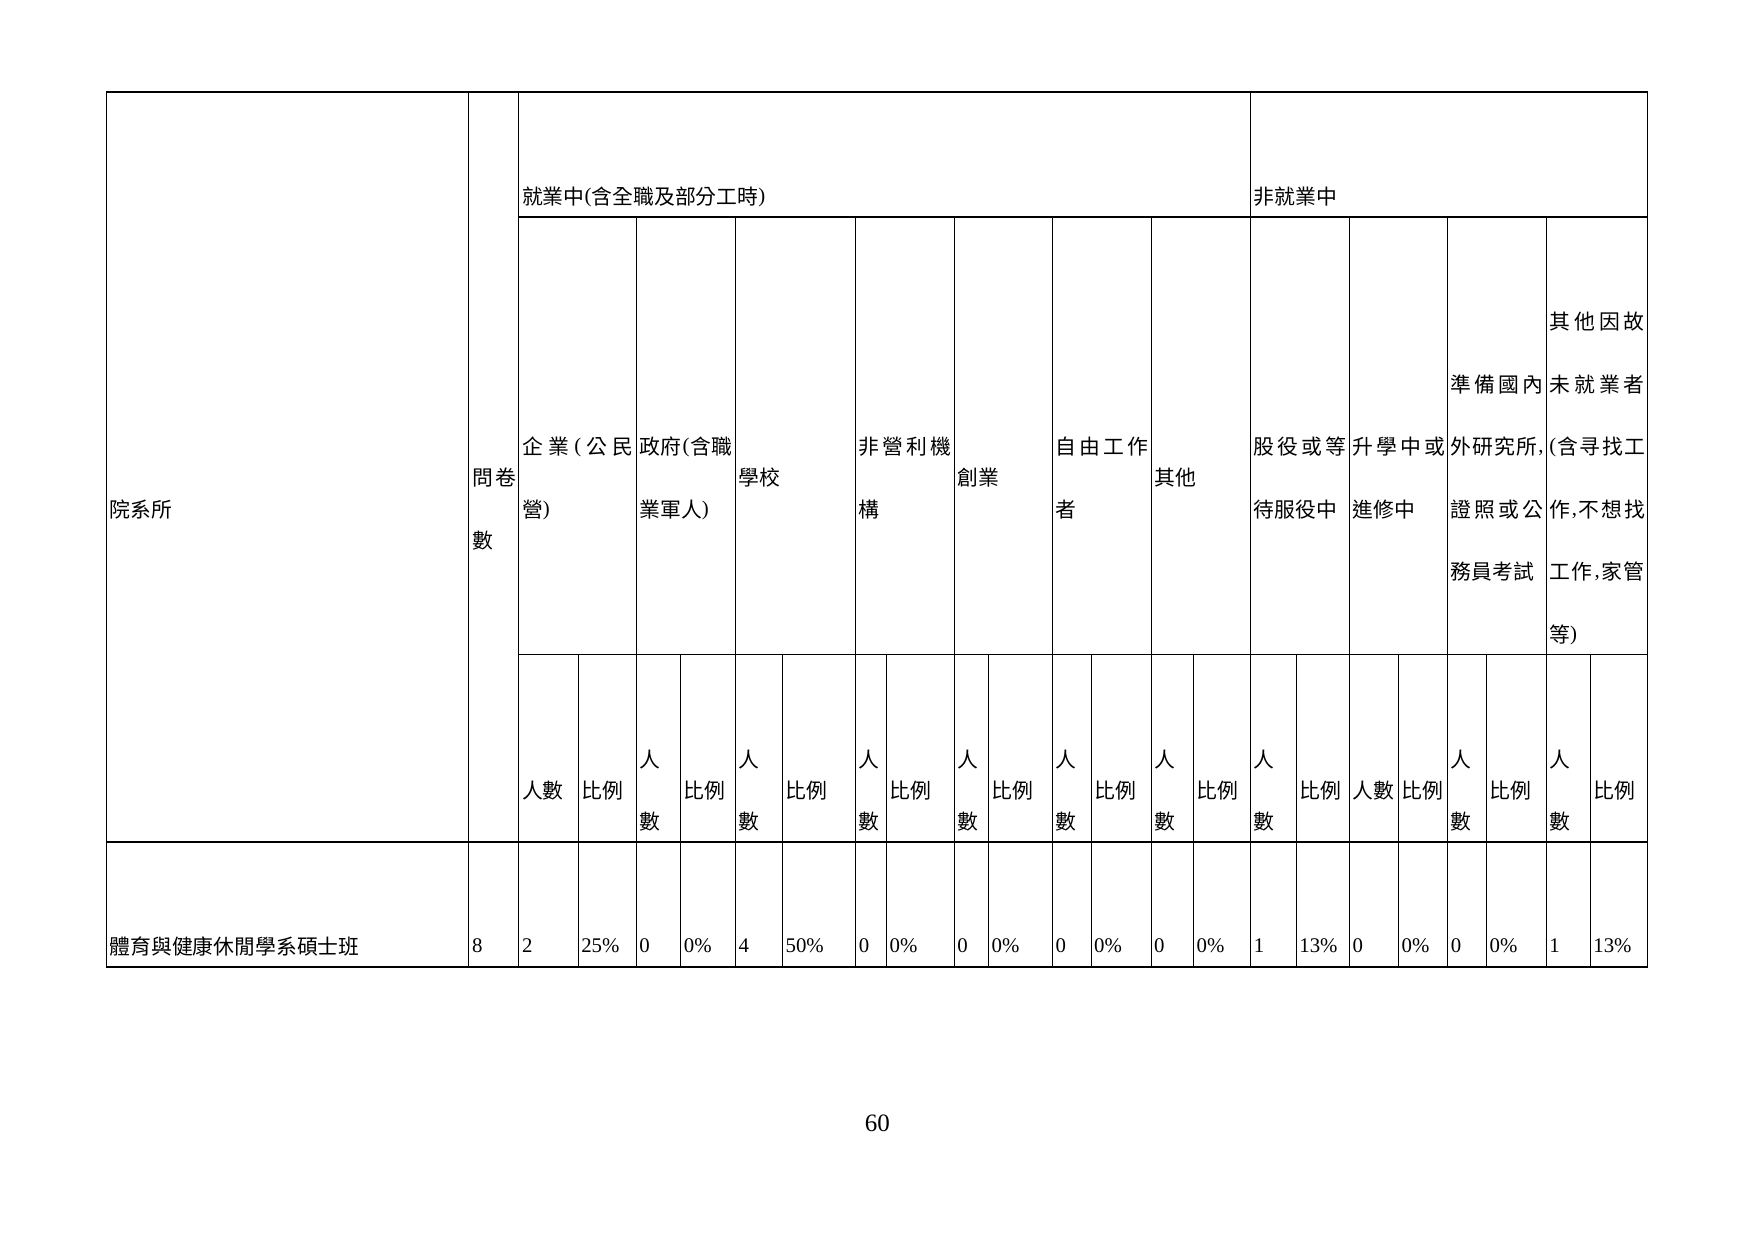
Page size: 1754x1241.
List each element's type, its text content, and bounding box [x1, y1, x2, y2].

table_cell 自由工作者 [1053, 218, 1151, 654]
table_cell 人數 [856, 655, 886, 841]
table_cell 升學中或進修中 [1350, 218, 1447, 654]
table_cell 1 [1251, 843, 1296, 966]
table_cell 0 [955, 843, 988, 966]
table_cell 比例 [887, 655, 954, 841]
table_cell 人數 [1053, 655, 1091, 841]
table_header 問卷數 [469, 93, 518, 841]
table_cell 人數 [1448, 655, 1486, 841]
table_cell 25% [579, 843, 636, 966]
table_cell 0% [887, 843, 954, 966]
table_cell 創業 [955, 218, 1052, 654]
table_cell 人數 [736, 655, 782, 841]
table_cell 比例 [1297, 655, 1349, 841]
table_cell 比例 [579, 655, 636, 841]
table_cell 準備國內外研究所,證照或公務員考試 [1448, 218, 1546, 654]
table_cell 0% [1399, 843, 1447, 966]
table_cell 比例 [1487, 655, 1546, 841]
table_cell 政府(含職業軍人) [637, 218, 735, 654]
table_cell 0 [637, 843, 680, 966]
table_cell 人數 [1251, 655, 1296, 841]
table_cell 其他因故未就業者(含寻找工作,不想找工作,家管等) [1547, 218, 1647, 654]
table_cell 比例 [1399, 655, 1447, 841]
table_cell 0 [1350, 843, 1398, 966]
table_cell 2 [519, 843, 578, 966]
table_cell 人數 [519, 655, 578, 841]
table_cell 非營利機構 [856, 218, 954, 654]
table_cell 0 [1448, 843, 1486, 966]
table_header 就業中(含全職及部分工時) [519, 93, 1250, 216]
table_cell 0% [1487, 843, 1546, 966]
table_cell 比例 [1591, 655, 1647, 841]
table_cell 股役或等待服役中 [1251, 218, 1349, 654]
table_cell 比例 [1194, 655, 1250, 841]
table_cell 1 [1547, 843, 1590, 966]
table_cell 其他 [1152, 218, 1250, 654]
table_cell 0% [989, 843, 1052, 966]
table_cell 人數 [1350, 655, 1398, 841]
table_cell 13% [1297, 843, 1349, 966]
table_cell 0% [1194, 843, 1250, 966]
table_cell 人數 [1152, 655, 1193, 841]
table_cell 人數 [1547, 655, 1590, 841]
table_cell 0 [1053, 843, 1091, 966]
table_cell 人數 [955, 655, 988, 841]
table_cell 人數 [637, 655, 680, 841]
table_cell 0% [681, 843, 735, 966]
table_cell 比例 [681, 655, 735, 841]
table_cell 13% [1591, 843, 1647, 966]
table_cell 體育與健康休閒學系碩士班 [107, 843, 468, 966]
table_cell 8 [469, 843, 518, 966]
table_cell 0 [856, 843, 886, 966]
table_cell 0% [1092, 843, 1151, 966]
table_cell 0 [1152, 843, 1193, 966]
table_cell 比例 [783, 655, 855, 841]
table_cell 比例 [989, 655, 1052, 841]
table_cell 4 [736, 843, 782, 966]
table_cell 50% [783, 843, 855, 966]
table_cell 比例 [1092, 655, 1151, 841]
table_header 非就業中 [1251, 93, 1647, 216]
table_cell 企業(公民營) [519, 218, 636, 654]
table_header 院系所 [107, 93, 468, 841]
table_cell 學校 [736, 218, 855, 654]
